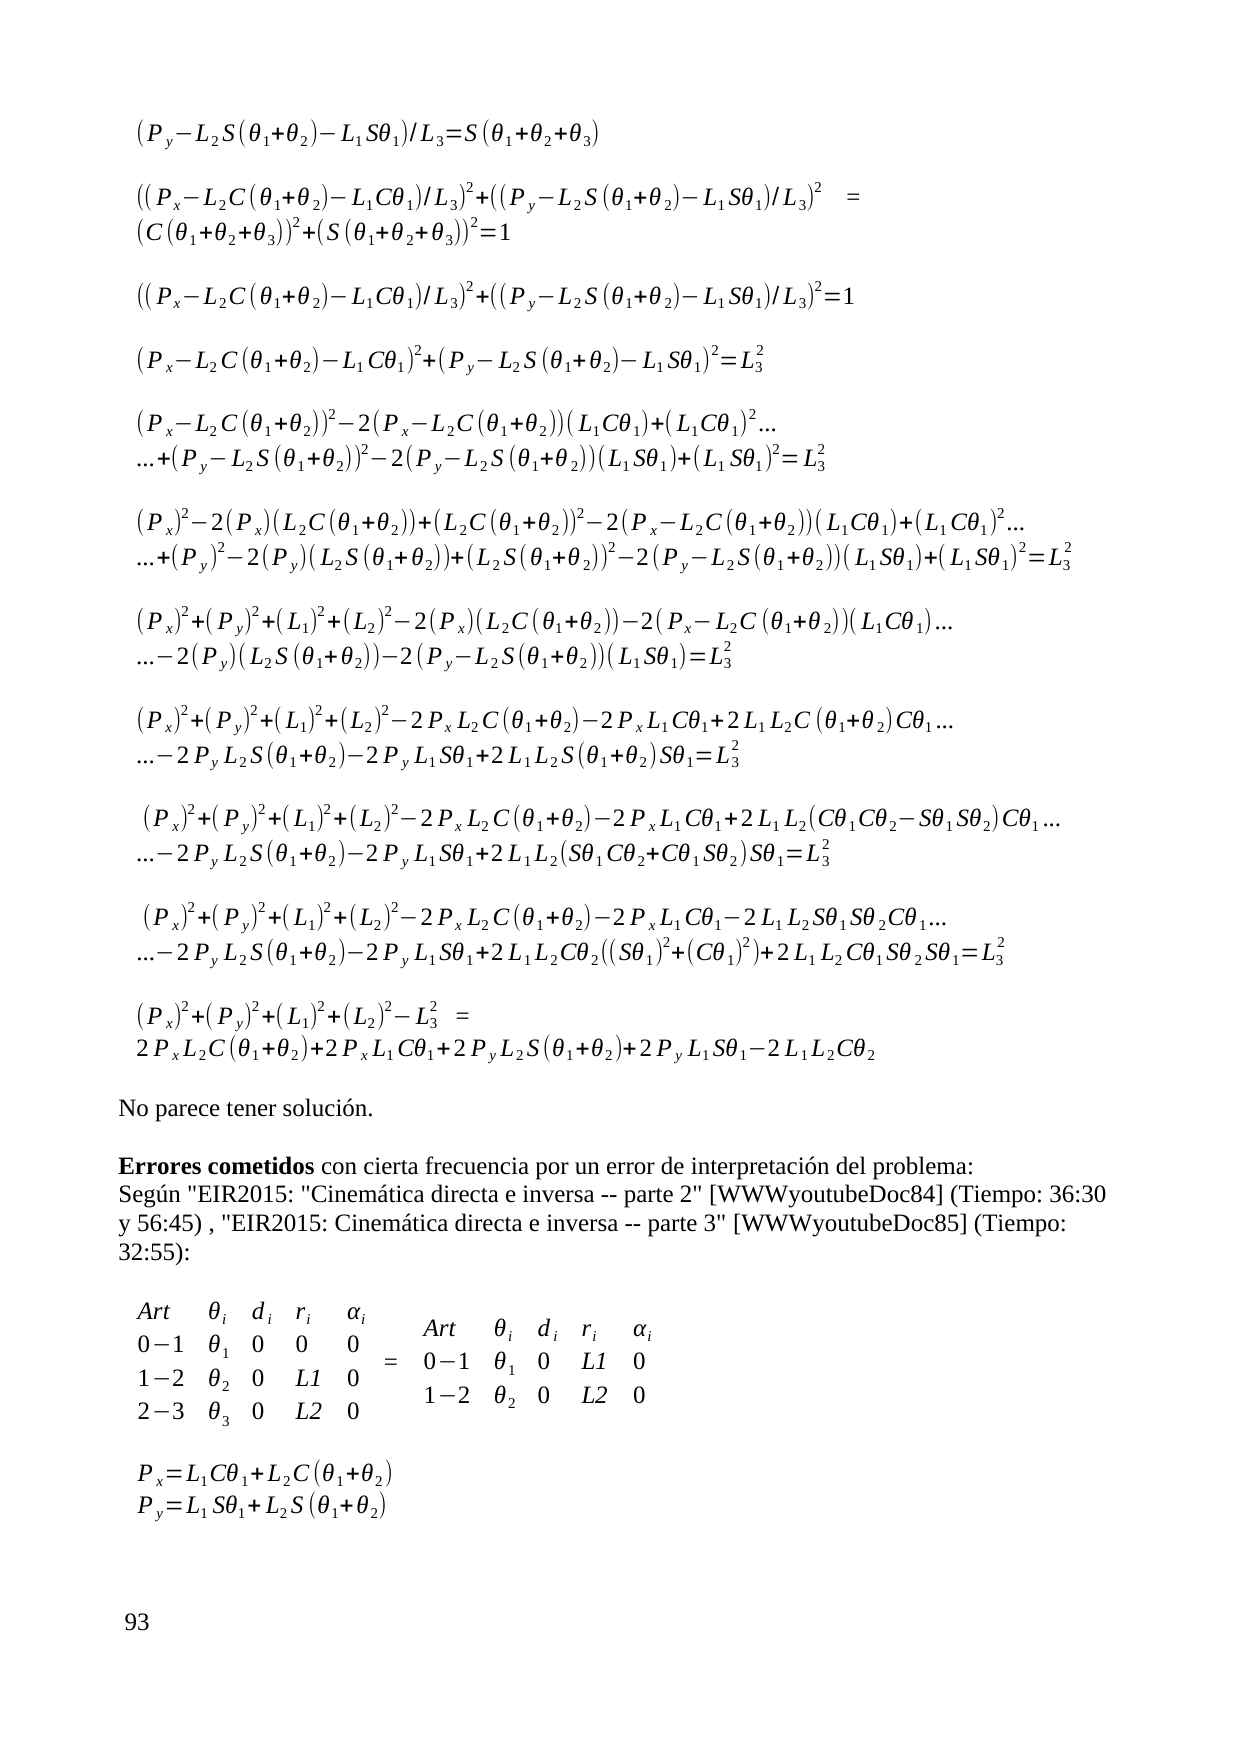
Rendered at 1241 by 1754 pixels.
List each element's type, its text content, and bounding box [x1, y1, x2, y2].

text Según "EIR2015: "Cinemática directa e inversa -- parte 2" [WWWyoutubeDoc84] (Tiempo: 36:30 y 56:45) , "EIR2015: Cinemática directa e inversa -- parte 3" [WWWyoutubeDoc85] (Tiempo: 32:55): [118, 1179, 1122, 1266]
text = [118, 1294, 1122, 1429]
text No parece tener solución. [118, 1093, 1122, 1122]
text Errores cometidos con cierta frecuencia por un error de interpretación del problema: [118, 1151, 1122, 1179]
text = [118, 998, 1122, 1033]
text = [118, 179, 1122, 214]
